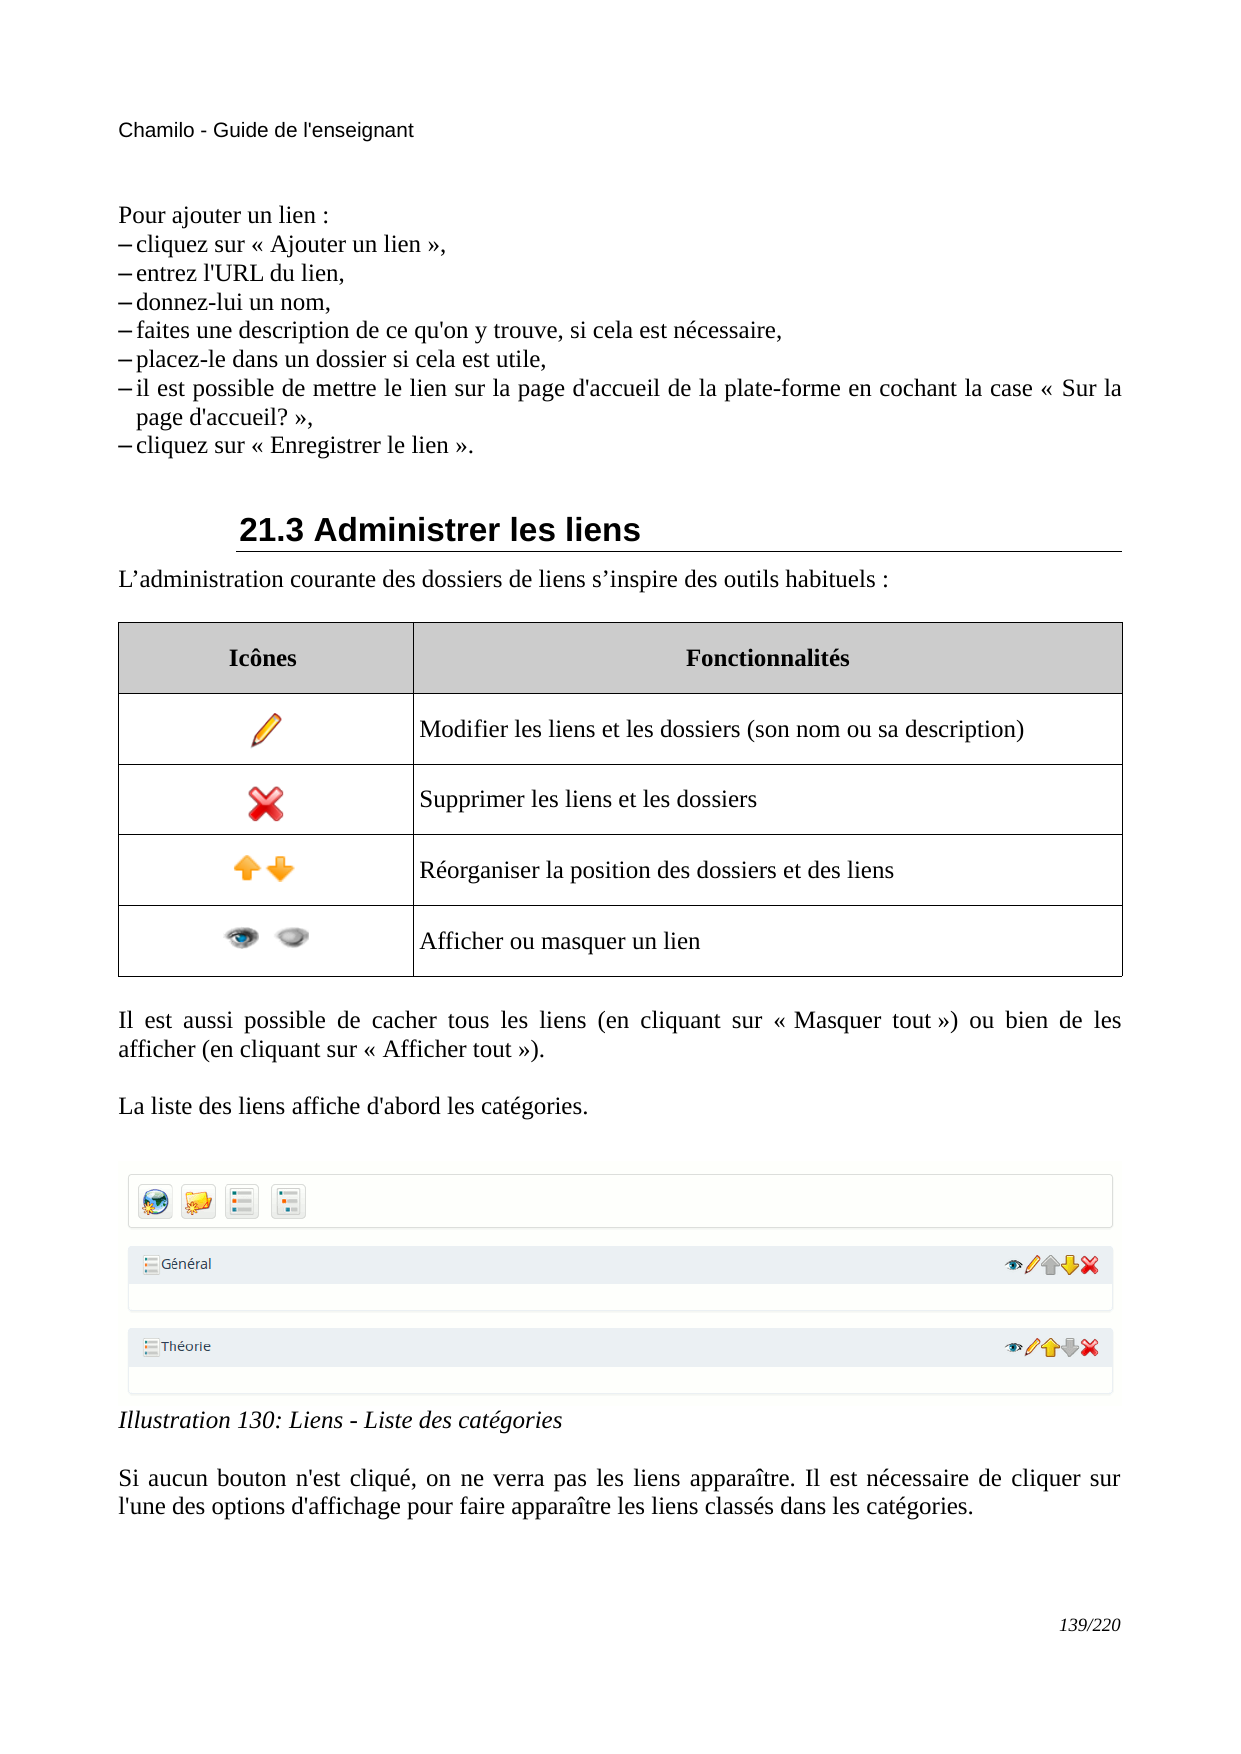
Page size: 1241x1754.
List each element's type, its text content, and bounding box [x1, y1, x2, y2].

subtitle Administrer les liens [236, 507, 1122, 551]
picture [273, 919, 309, 956]
text L’administration courante des dossiers de liens s’inspire des outils habituels : [118, 564, 1122, 593]
table_cell Réorganiser la position des dossiers et des liens [414, 835, 1122, 905]
picture [233, 855, 298, 882]
picture [223, 919, 259, 956]
table_cell Supprimer les liens et les dossiers [414, 765, 1122, 834]
table_cell [119, 835, 413, 905]
table_header Fonctionnalités [414, 623, 1122, 693]
text Si aucun bouton n'est cliqué, on ne verra pas les liens apparaître. Il est nécessaire de cliquer sur l'une des options d'affichage pour faire apparaître les liens classés dans les catégories. [118, 1463, 1122, 1520]
list entrez l'URL du lien, [118, 258, 1122, 287]
list cliquez sur « Enregistrer le lien ». [118, 430, 1122, 459]
table_cell [119, 694, 413, 763]
text La liste des liens affiche d'abord les catégories. [118, 1091, 1122, 1120]
table_cell [119, 906, 413, 976]
table_cell [119, 824, 413, 834]
text Il est aussi possible de cacher tous les liens (en cliquant sur « Masquer tout ») ou bien de les afficher (en cliquant sur « Afficher tout »). [118, 1005, 1122, 1062]
text Pour ajouter un lien : [118, 200, 1122, 229]
picture [246, 784, 286, 824]
table_cell [286, 785, 413, 823]
table_cell [119, 785, 246, 823]
list donnez-lui un nom, [118, 287, 1122, 315]
table_header Icônes [119, 623, 413, 693]
text Illustration 130: Liens - Liste des catégories [118, 1406, 1122, 1434]
picture [118, 1161, 1122, 1406]
list il est possible de mettre le lien sur la page d'accueil de la plate-forme en cochant la case « Sur la page d'accueil? », [118, 373, 1122, 430]
list faites une description de ce qu'on y trouve, si cela est nécessaire, [118, 315, 1122, 344]
table_cell Modifier les liens et les dossiers (son nom ou sa description) [414, 694, 1122, 763]
table_cell Afficher ou masquer un lien [414, 906, 1122, 976]
list cliquez sur « Ajouter un lien », [118, 229, 1122, 258]
picture [248, 713, 284, 749]
list placez-le dans un dossier si cela est utile, [118, 344, 1122, 373]
table_cell [119, 765, 413, 784]
